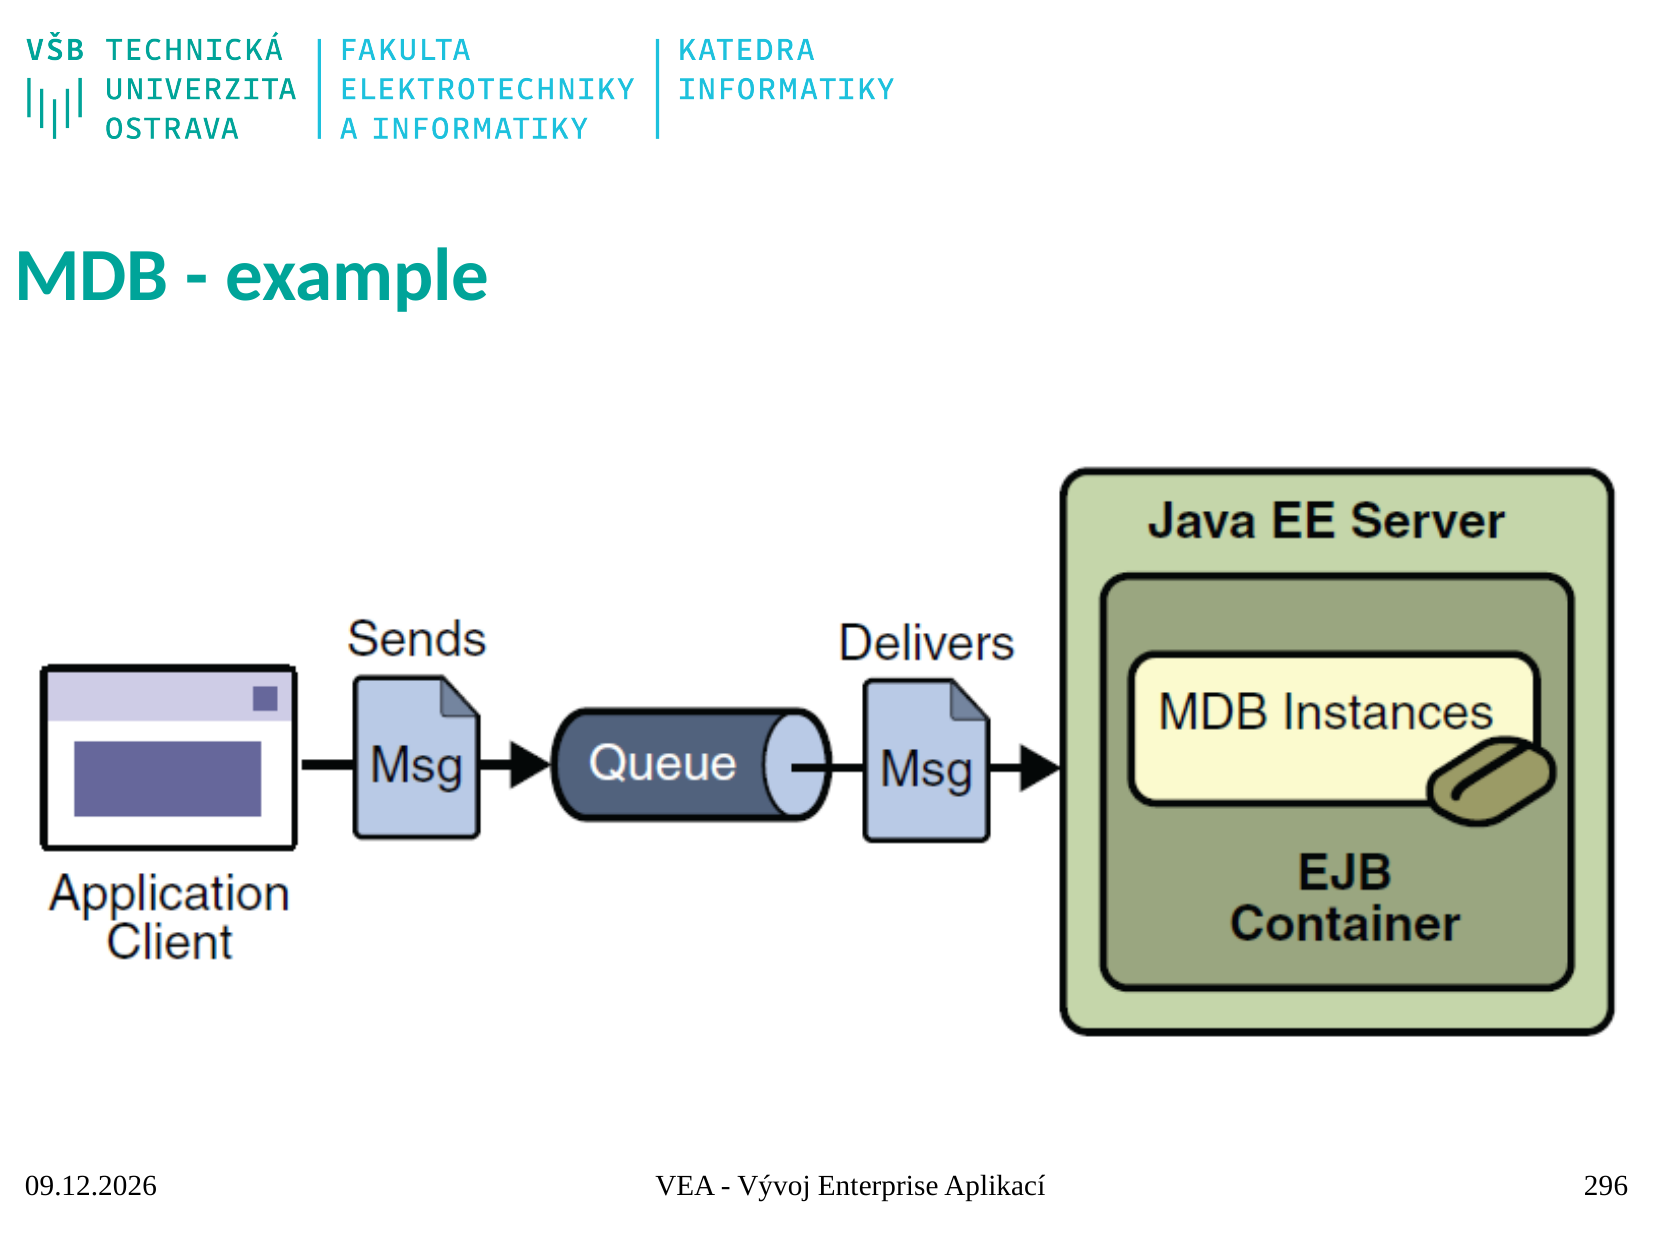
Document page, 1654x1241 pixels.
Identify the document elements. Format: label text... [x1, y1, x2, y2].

picture [26, 31, 894, 139]
picture [24, 451, 1629, 1049]
title MDB - example [14, 165, 1619, 319]
